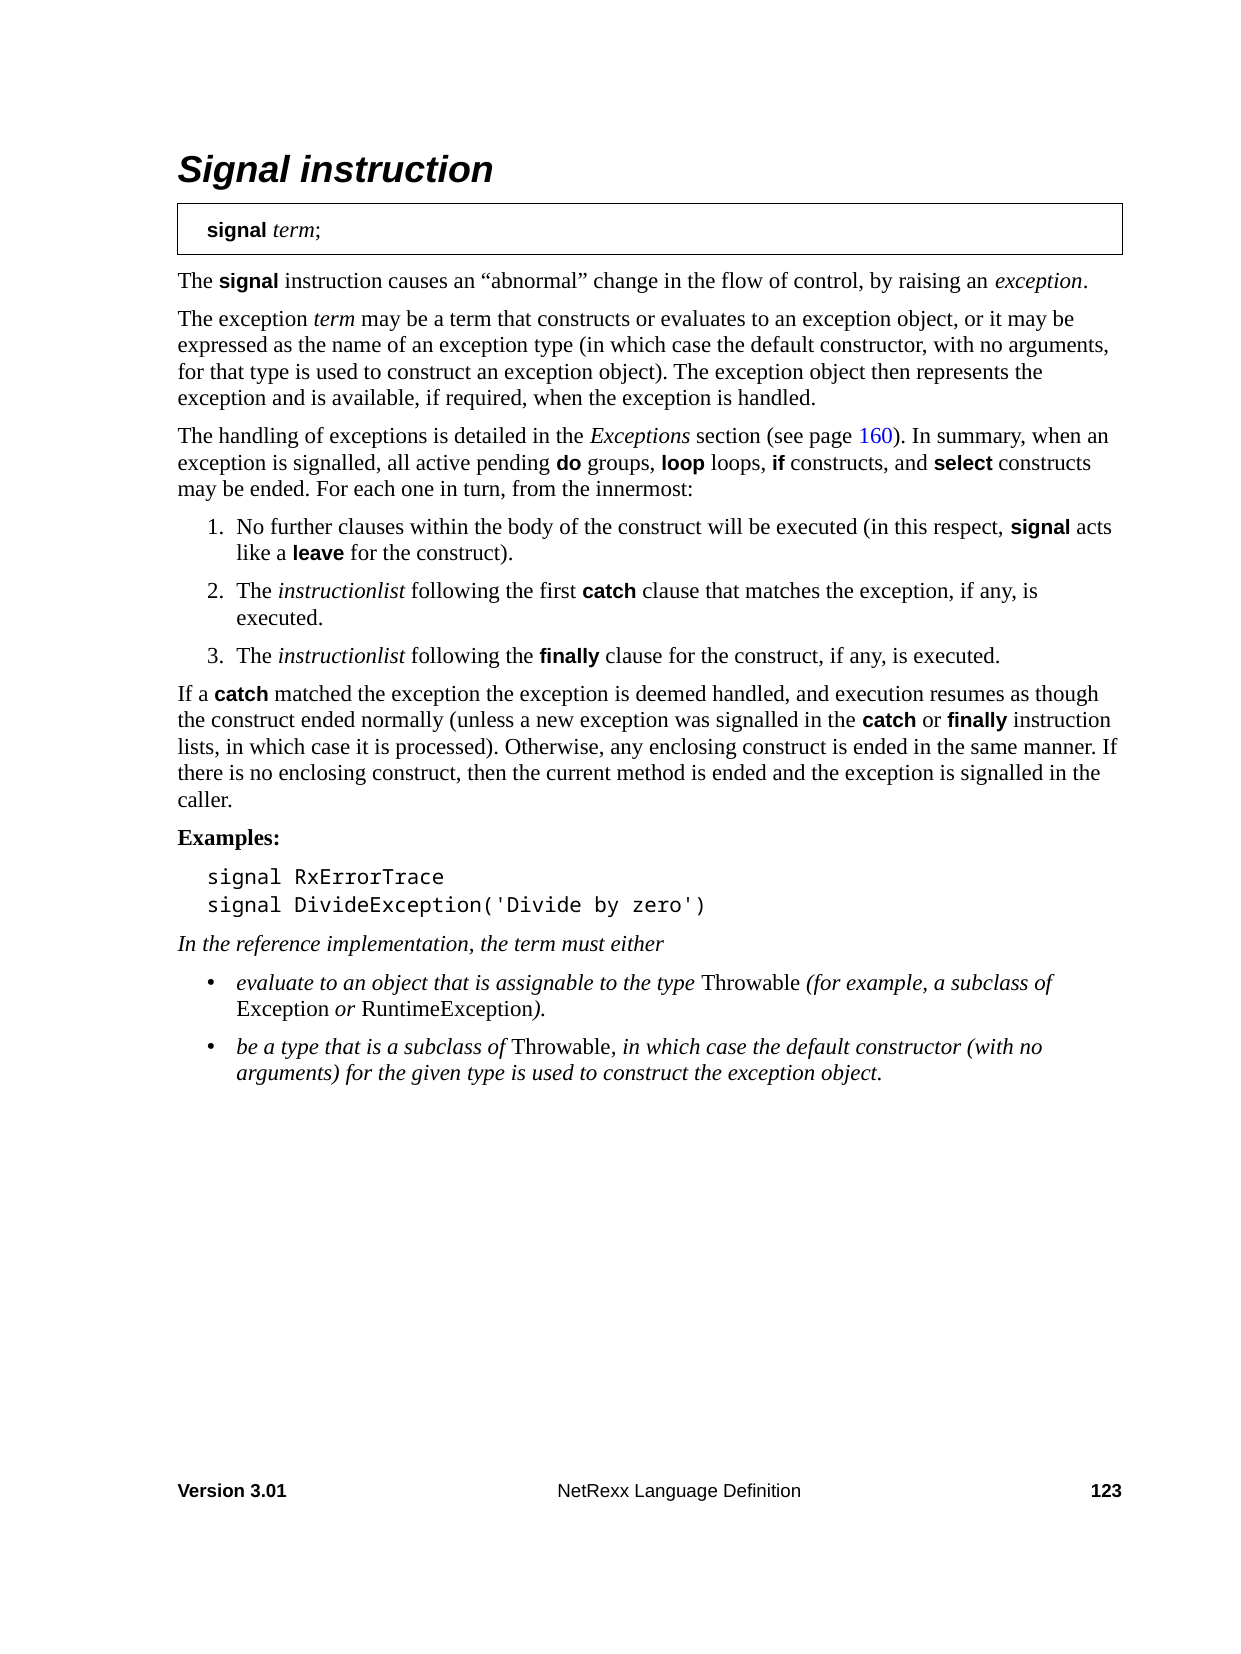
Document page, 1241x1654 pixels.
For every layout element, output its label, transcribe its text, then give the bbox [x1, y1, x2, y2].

list be a type that is a subclass of Throwable, in which case the default constructor (with no arguments) for the given type is used to construct the exception object. [207, 1033, 1122, 1086]
text The exception term may be a term that constructs or evaluates to an exception object, or it may be expressed as the name of an exception type (in which case the default constructor, with no arguments, for that type is used to construct an exception object). The exception object then represents the exception and is available, if required, when the exception is handled. [177, 305, 1122, 411]
text signal RxErrorTrace signal DivideException('Divide by zero') [207, 862, 1122, 919]
list No further clauses within the body of the construct will be executed (in this respect, signal acts like a leave for the construct). [207, 513, 1122, 566]
subtitle Signal instruction [177, 148, 1122, 191]
text The signal instruction causes an “abnormal” change in the flow of control, by raising an exception. [177, 267, 1122, 293]
text If a catch matched the exception the exception is deemed handled, and execution resumes as though the construct ended normally (unless a new exception was signalled in the catch or finally instruction lists, in which case it is processed). Otherwise, any enclosing construct is ended in the same manner. If there is no enclosing construct, then the current method is ended and the exception is signalled in the caller. [177, 680, 1122, 812]
text In the reference implementation, the term must either [177, 931, 1122, 957]
text Examples: [177, 824, 1122, 850]
text The handling of exceptions is detailed in the Exceptions section (see page 154). In summary, when an exception is signalled, all active pending do groups, loop loops, if constructs, and select constructs may be ended. For each one in turn, from the innermost: [177, 422, 1122, 501]
table_header signal term; [178, 204, 1122, 254]
list The instructionlist following the finally clause for the construct, if any, is executed. [207, 642, 1122, 668]
list evaluate to an object that is assignable to the type Throwable (for example, a subclass of Exception or RuntimeException). [207, 969, 1122, 1021]
list The instructionlist following the first catch clause that matches the exception, if any, is executed. [207, 578, 1122, 630]
